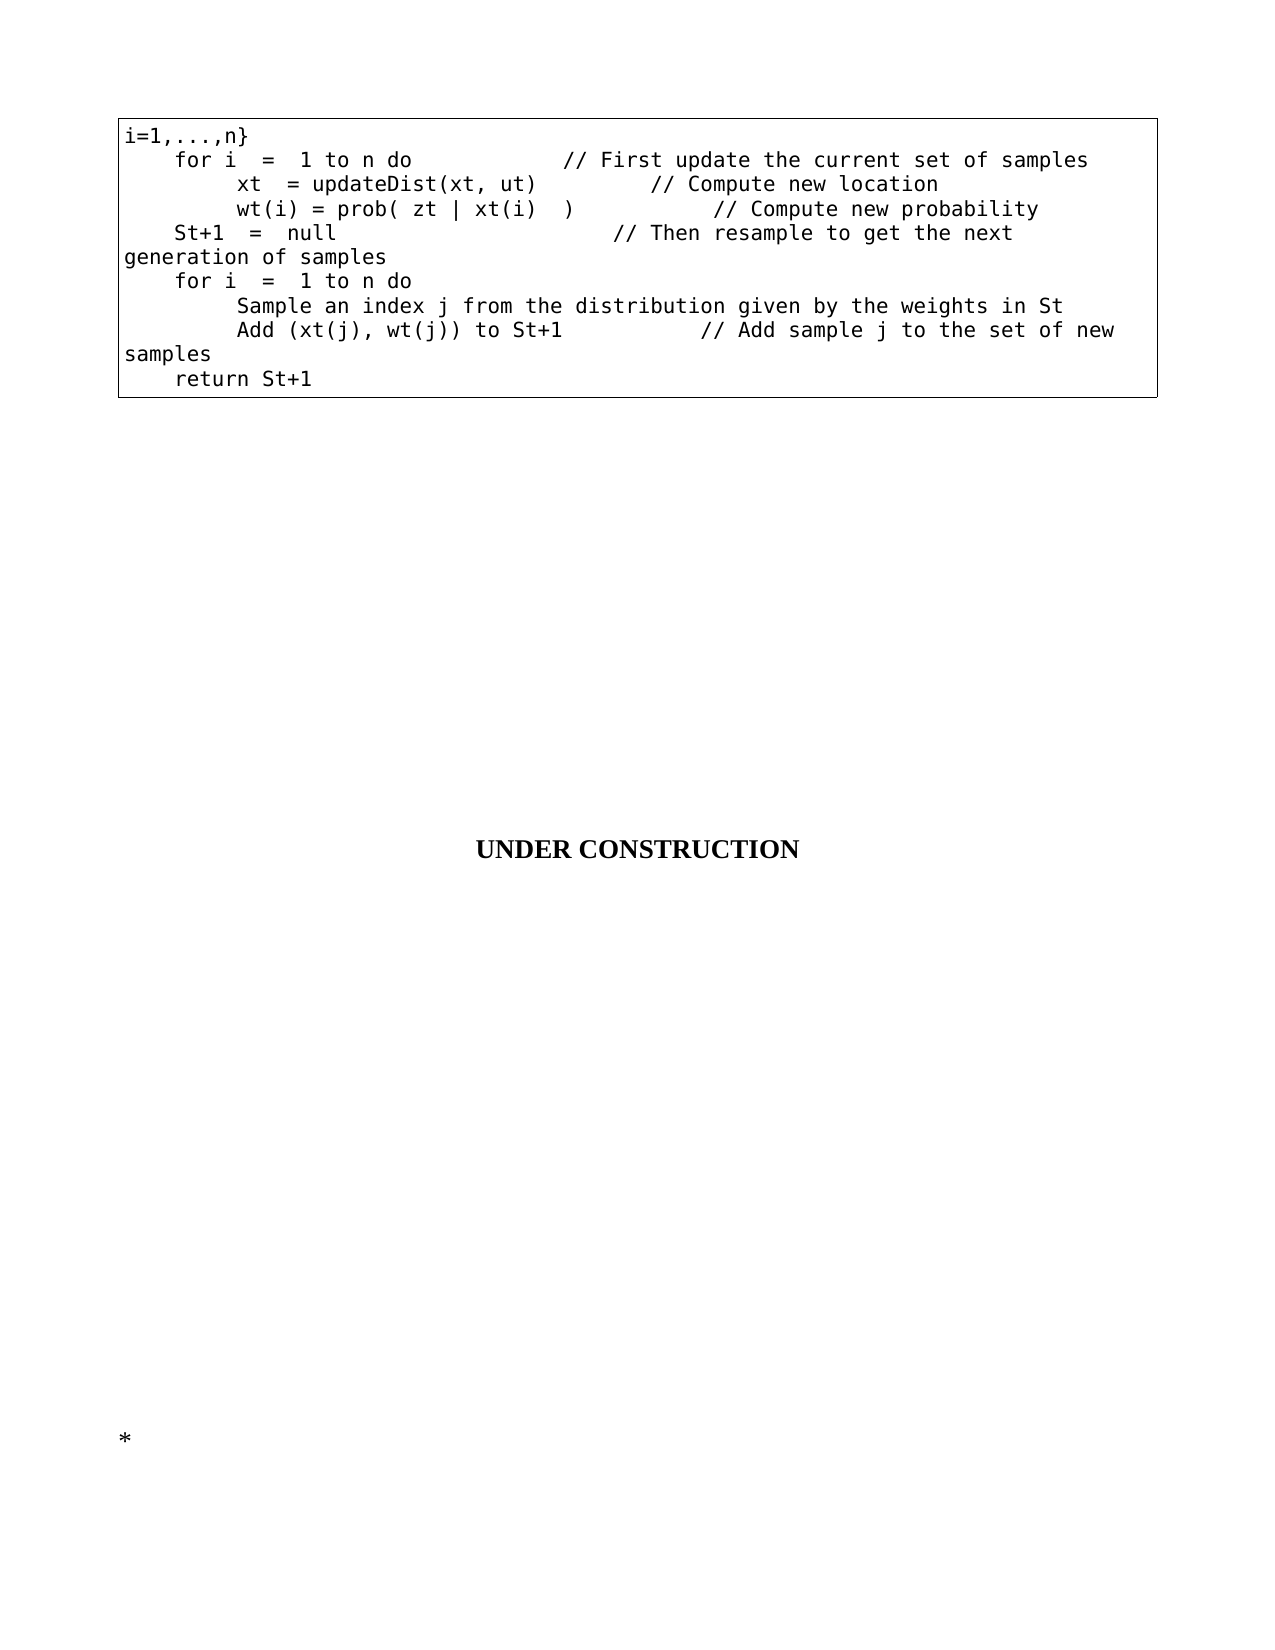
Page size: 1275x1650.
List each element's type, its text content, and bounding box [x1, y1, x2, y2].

text * [118, 1424, 1157, 1456]
table_header i=1,...,n} for i = 1 to n do // First update the current set of samples xt = updateDist(xt, ut) // Compute new location wt(i) = prob( zt | xt(i) ) // Compute new probability St+1 = null // Then resample to get the next generation of samples for i = 1 to n do Sample an index j from the distribution given by the weights in St Add (xt(j), wt(j)) to St+1 // Add sample j to the set of new samples return St+1 [119, 119, 1157, 397]
text UNDER CONSTRUCTION [118, 833, 1157, 864]
